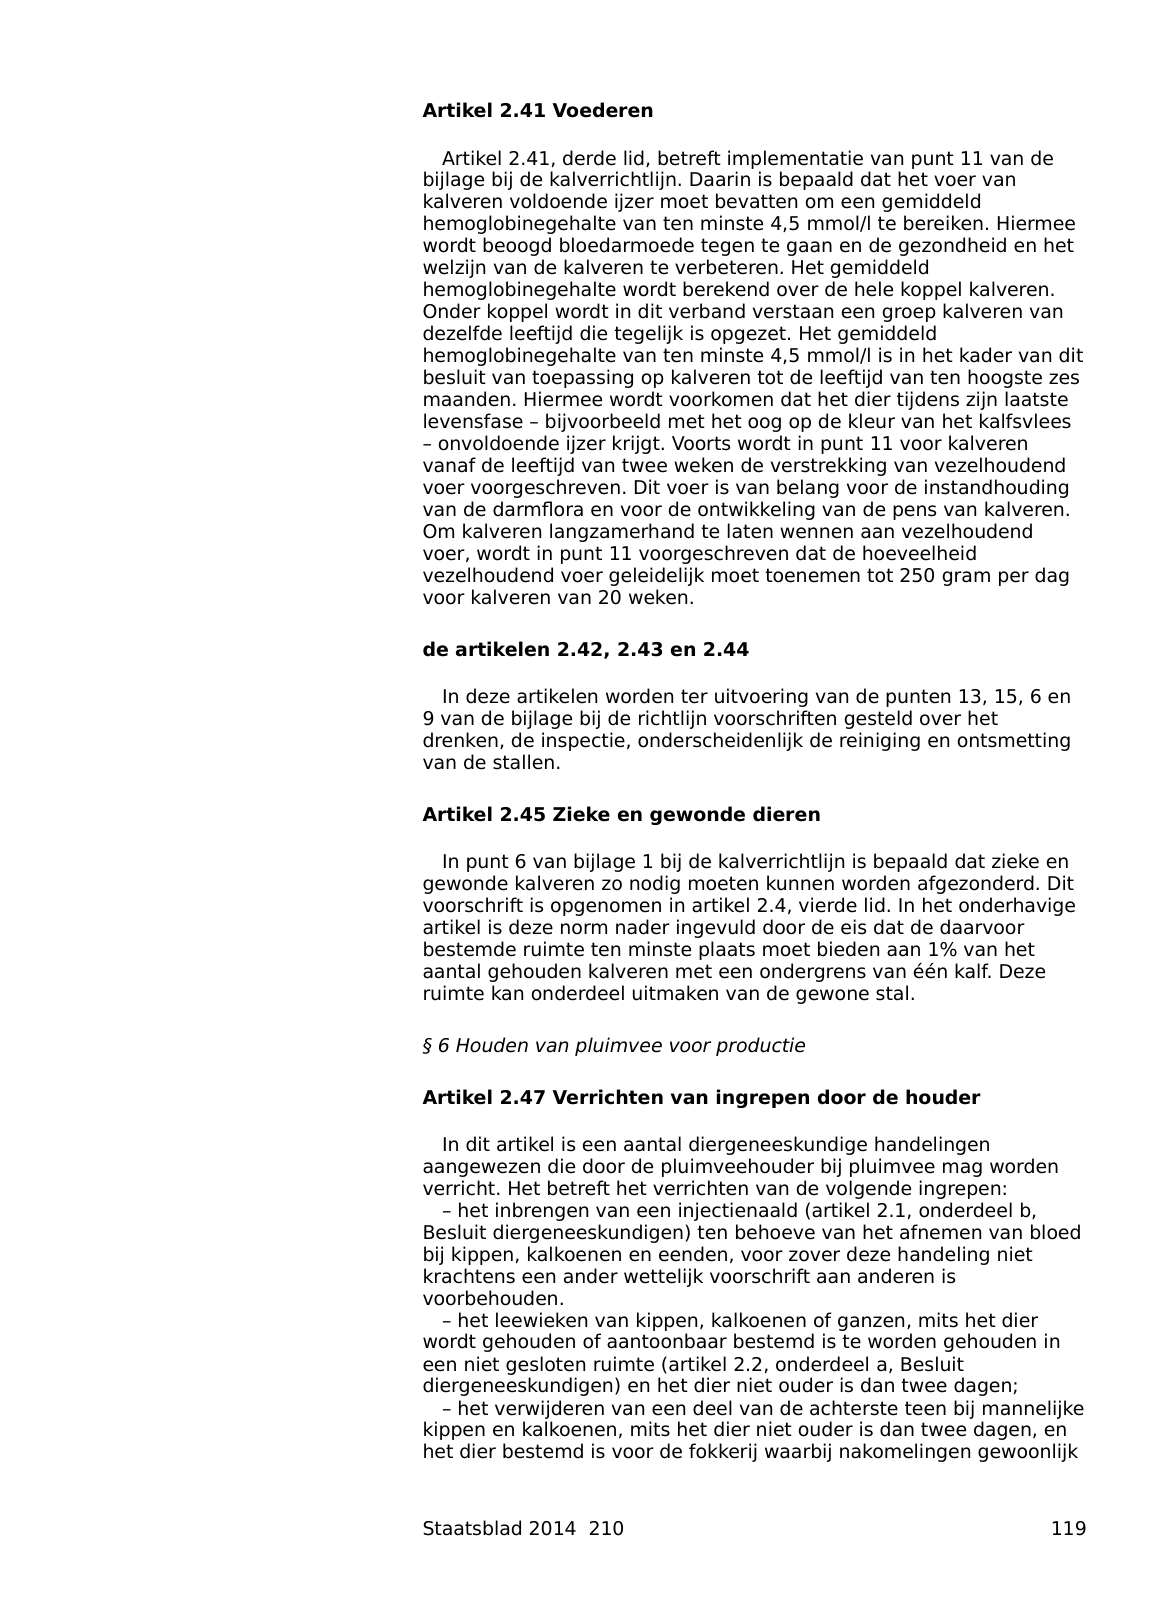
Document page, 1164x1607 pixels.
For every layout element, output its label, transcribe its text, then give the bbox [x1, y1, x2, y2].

subtitle § 6 Houden van pluimvee voor productie [422, 1035, 1087, 1057]
subtitle Artikel 2.41 Voederen [422, 100, 1087, 122]
text – het leewieken van kippen, kalkoenen of ganzen, mits het dier wordt gehouden of aantoonbaar bestemd is te worden gehouden in een niet gesloten ruimte (artikel 2.2, onderdeel a, Besluit diergeneeskundigen) en het dier niet ouder is dan twee dagen; [422, 1309, 1087, 1397]
text – het inbrengen van een injectienaald (artikel 2.1, onderdeel b, Besluit diergeneeskundigen) ten behoeve van het afnemen van bloed bij kippen, kalkoenen en eenden, voor zover deze handeling niet krachtens een ander wettelijk voorschrift aan anderen is voorbehouden. [422, 1199, 1087, 1309]
text – het verwijderen van een deel van de achterste teen bij mannelijke kippen en kalkoenen, mits het dier niet ouder is dan twee dagen, en het dier bestemd is voor de fokkerij waarbij nakomelingen gewoonlijk [422, 1397, 1087, 1463]
subtitle Artikel 2.45 Zieke en gewonde dieren [422, 804, 1087, 826]
text Artikel 2.41, derde lid, betreft implementatie van punt 11 van de bijlage bij de kalverrichtlijn. Daarin is bepaald dat het voer van kalveren voldoende ijzer moet bevatten om een gemiddeld hemoglobinegehalte van ten minste 4,5 mmol/l te bereiken. Hiermee wordt beoogd bloedarmoede tegen te gaan en de gezondheid en het welzijn van de kalveren te verbeteren. Het gemiddeld hemoglobinegehalte wordt berekend over de hele koppel kalveren. Onder koppel wordt in dit verband verstaan een groep kalveren van dezelfde leeftijd die tegelijk is opgezet. Het gemiddeld hemoglobinegehalte van ten minste 4,5 mmol/l is in het kader van dit besluit van toepassing op kalveren tot de leeftijd van ten hoogste zes maanden. Hiermee wordt voorkomen dat het dier tijdens zijn laatste levensfase – bijvoorbeeld met het oog op de kleur van het kalfsvlees – onvoldoende ijzer krijgt. Voorts wordt in punt 11 voor kalveren vanaf de leeftijd van twee weken de verstrekking van vezelhoudend voer voorgeschreven. Dit voer is van belang voor de instandhouding van de darmflora en voor de ontwikkeling van de pens van kalveren. Om kalveren langzamerhand te laten wennen aan vezelhoudend voer, wordt in punt 11 voorgeschreven dat de hoeveelheid vezelhoudend voer geleidelijk moet toenemen tot 250 gram per dag voor kalveren van 20 weken. [422, 147, 1087, 609]
text In deze artikelen worden ter uitvoering van de punten 13, 15, 6 en 9 van de bijlage bij de richtlijn voorschriften gesteld over het drenken, de inspectie, onderscheidenlijk de reiniging en ontsmetting van de stallen. [422, 686, 1087, 774]
subtitle Artikel 2.47 Verrichten van ingrepen door de houder [422, 1087, 1087, 1109]
text In punt 6 van bijlage 1 bij de kalverrichtlijn is bepaald dat zieke en gewonde kalveren zo nodig moeten kunnen worden afgezonderd. Dit voorschrift is opgenomen in artikel 2.4, vierde lid. In het onderhavige artikel is deze norm nader ingevuld door de eis dat de daarvoor bestemde ruimte ten minste plaats moet bieden aan 1% van het aantal gehouden kalveren met een ondergrens van één kalf. Deze ruimte kan onderdeel uitmaken van de gewone stal. [422, 851, 1087, 1005]
subtitle de artikelen 2.42, 2.43 en 2.44 [422, 639, 1087, 661]
text In dit artikel is een aantal diergeneeskundige handelingen aangewezen die door de pluimveehouder bij pluimvee mag worden verricht. Het betreft het verrichten van de volgende ingrepen: [422, 1134, 1087, 1199]
